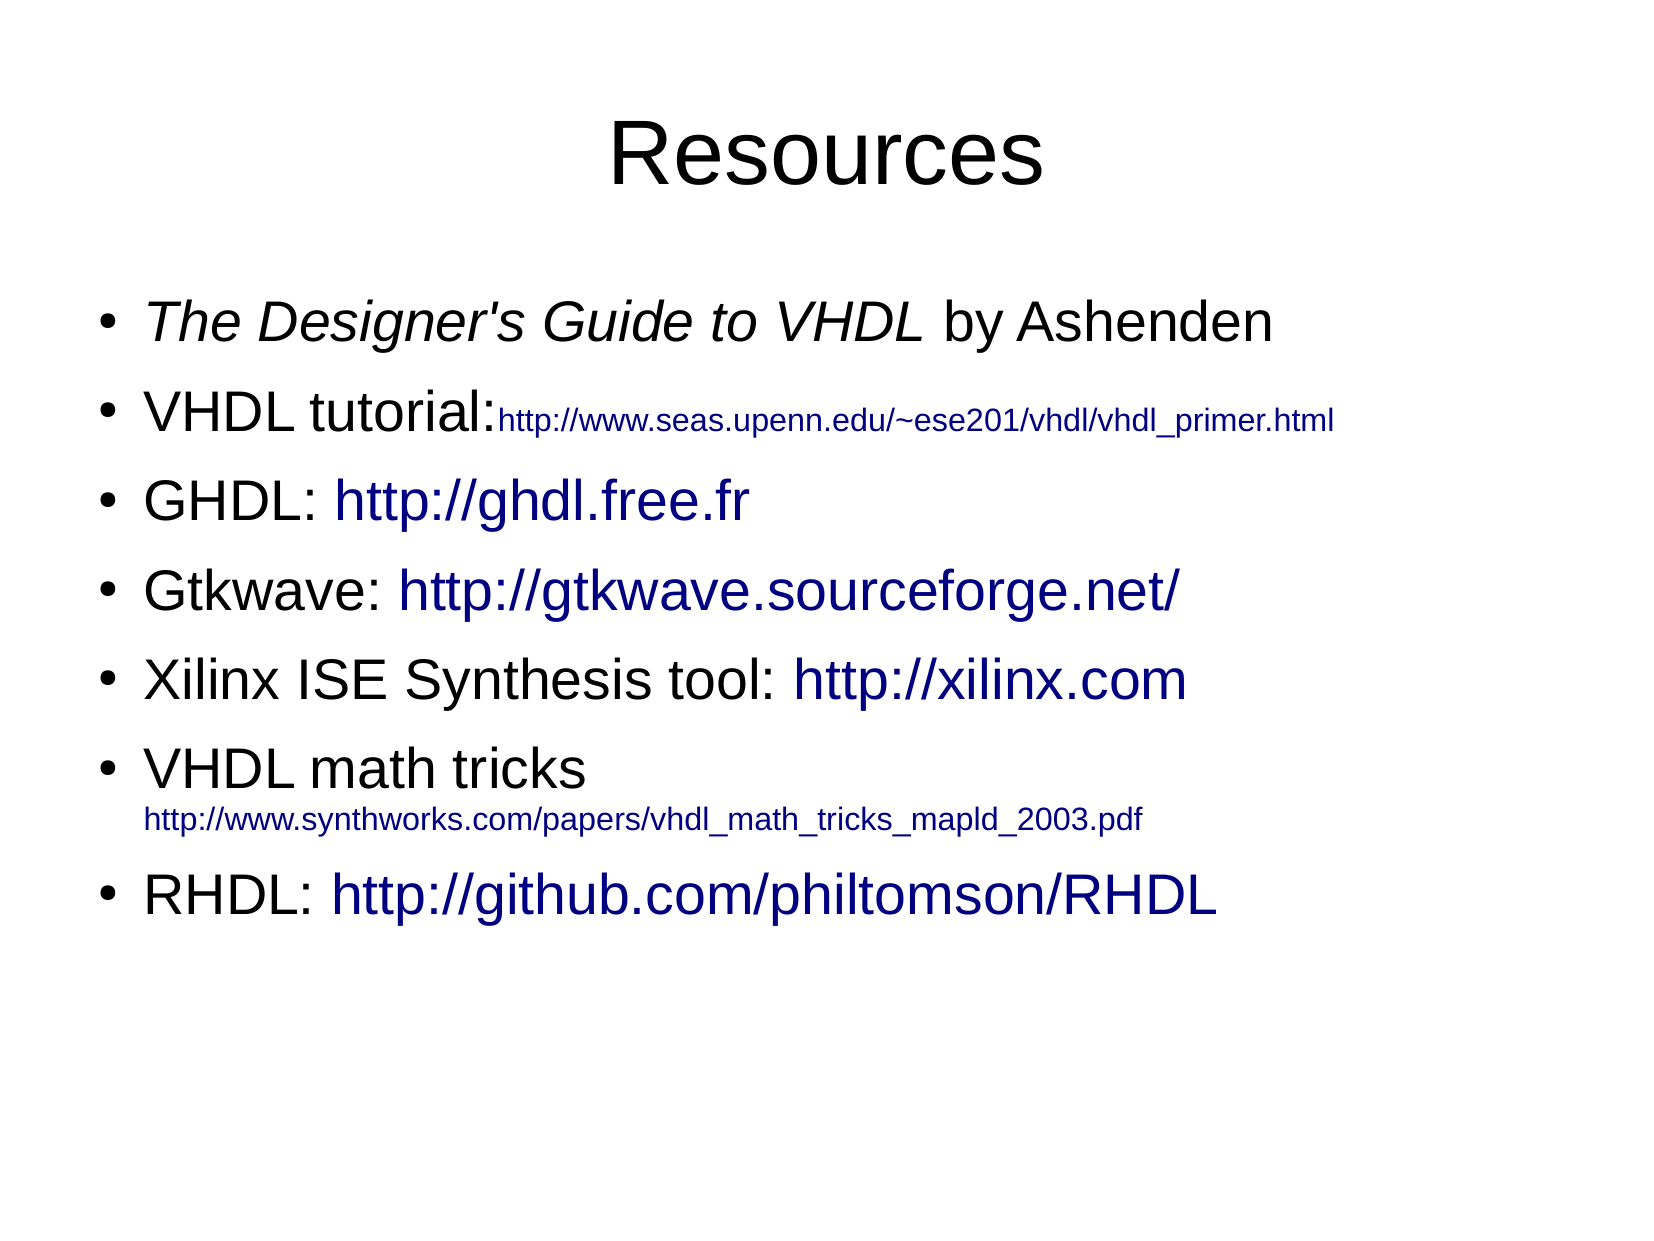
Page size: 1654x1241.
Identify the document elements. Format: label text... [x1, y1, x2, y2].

list The Designer's Guide to VHDL by Ashenden VHDL tutorial:http://www.seas.upenn.edu/~ese201/vhdl/vhdl_primer.html GHDL: http://ghdl.free.fr Gtkwave: http://gtkwave.sourceforge.net/ Xilinx ISE Synthesis tool: http://xilinx.com VHDL math tricks http://www.synthworks.com/papers/vhdl_math_tricks_mapld_2003.pdf RHDL: http://github.com/philtomson/RHDL [82, 290, 1571, 1109]
title Resources [82, 56, 1571, 250]
